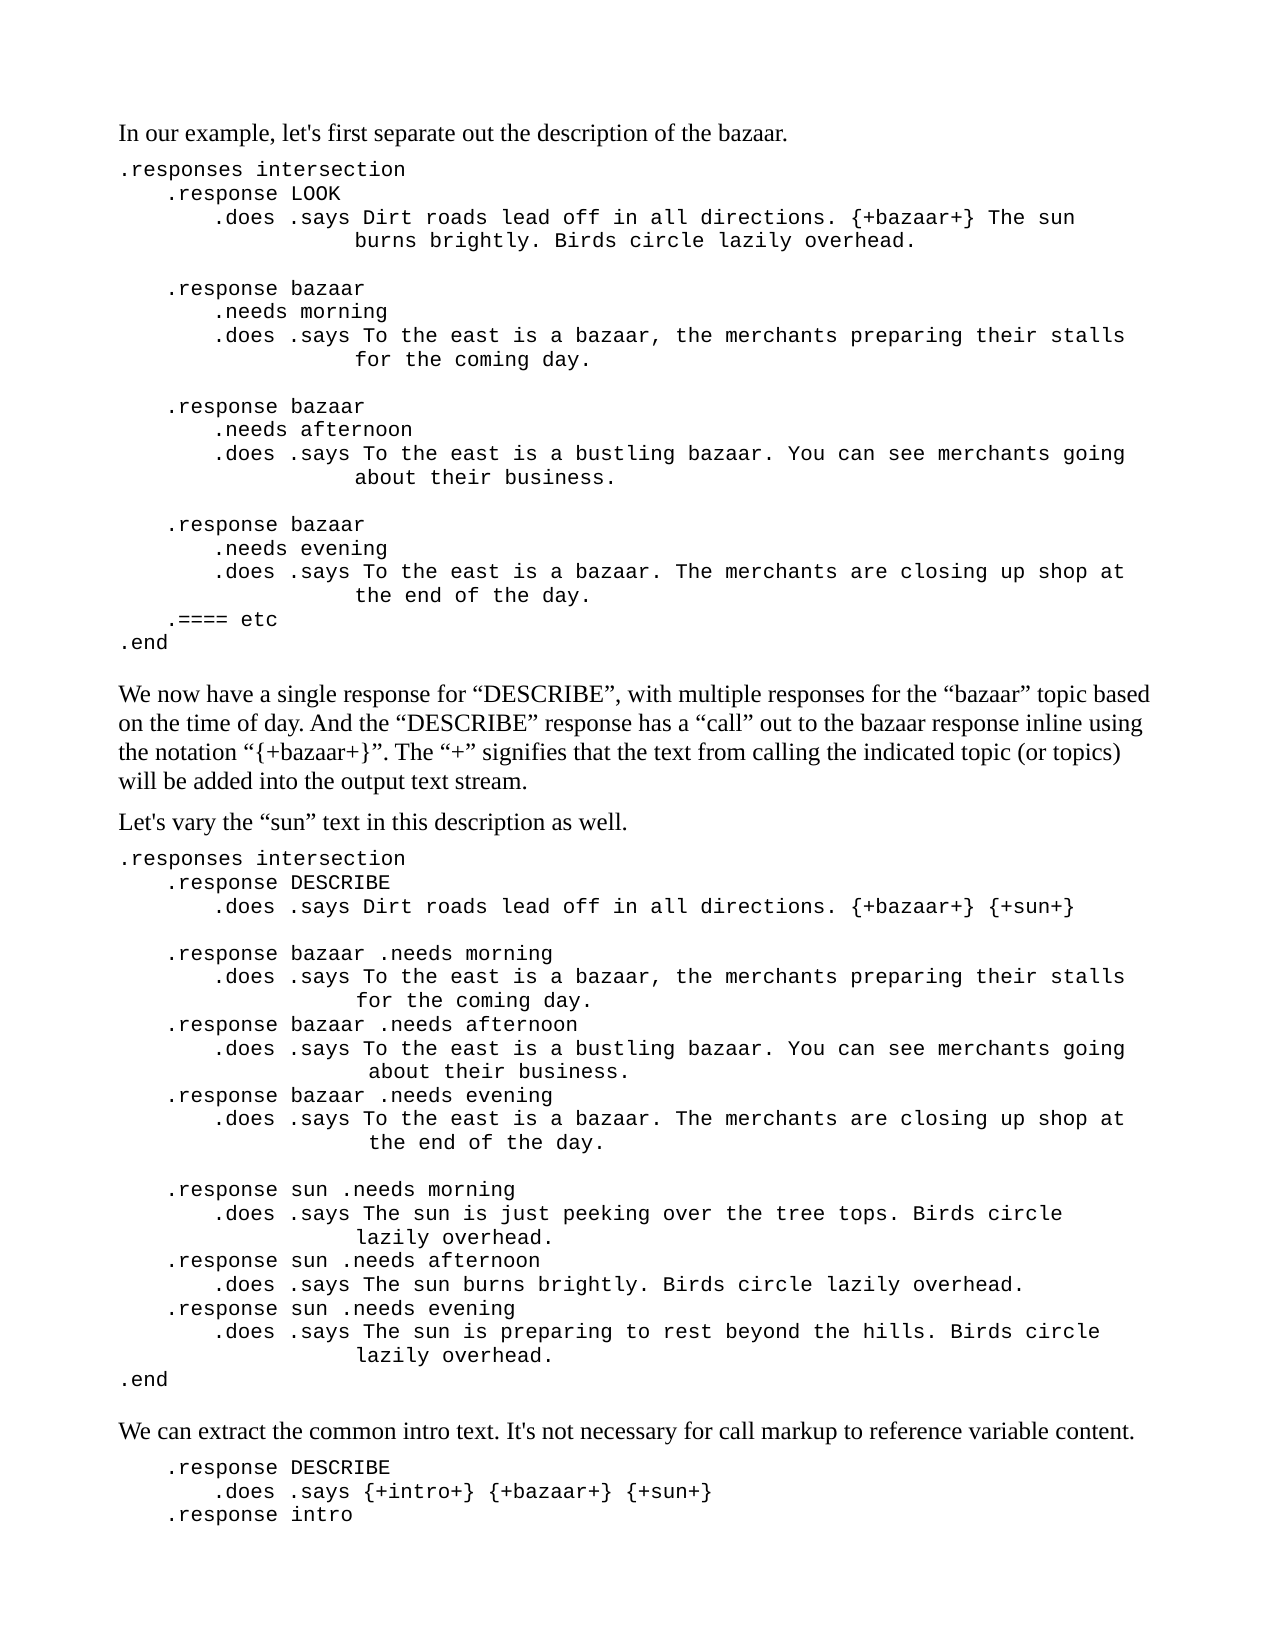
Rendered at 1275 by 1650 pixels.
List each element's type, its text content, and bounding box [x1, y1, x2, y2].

text for the coming day. [118, 990, 1157, 1014]
text .does .says To the east is a bazaar. The merchants are closing up shop at [118, 561, 1157, 585]
text We now have a single response for “DESCRIBE”, with multiple responses for the “bazaar” topic based on the time of day. And the “DESCRIBE” response has a “call” out to the bazaar response inline using the notation “{+bazaar+}”. The “+” signifies that the text from calling the indicated topic (or topics) will be added into the output text stream. [118, 679, 1157, 794]
text .response DESCRIBE [118, 1457, 1157, 1481]
text .response bazaar .needs evening [118, 1085, 1157, 1108]
text .response bazaar [118, 514, 1157, 538]
text .does .says Dirt roads lead off in all directions. {+bazaar+} {+sun+} [118, 896, 1157, 919]
text .response bazaar .needs morning [118, 943, 1157, 967]
text .needs afternoon [118, 419, 1157, 443]
text .response sun .needs evening [118, 1298, 1157, 1321]
text .response bazaar [118, 278, 1157, 301]
text .does .says The sun is just peeking over the tree tops. Birds circle [118, 1203, 1157, 1227]
text .needs morning [118, 301, 1157, 325]
text .does .says To the east is a bazaar, the merchants preparing their stalls [118, 967, 1157, 990]
text .response DESCRIBE [118, 872, 1157, 896]
text .does .says Dirt roads lead off in all directions. {+bazaar+} The sun [118, 207, 1157, 230]
text We can extract the common intro text. It's not necessary for call markup to reference variable content. [118, 1416, 1157, 1444]
text .does .says To the east is a bazaar, the merchants preparing their stalls [118, 325, 1157, 348]
text the end of the day. [118, 1132, 1157, 1156]
text .needs evening [118, 538, 1157, 561]
text .does .says To the east is a bustling bazaar. You can see merchants going [118, 443, 1157, 467]
text .response intro [118, 1504, 1157, 1528]
text about their business. [118, 1061, 1157, 1085]
text .does .says To the east is a bustling bazaar. You can see merchants going [118, 1037, 1157, 1061]
text for the coming day. [118, 348, 1157, 372]
text .response sun .needs morning [118, 1179, 1157, 1203]
text .response LOOK [118, 183, 1157, 207]
text .end [118, 1368, 1157, 1392]
text In our example, let's first separate out the description of the bazaar. [118, 118, 1157, 147]
text about their business. [118, 467, 1157, 490]
text .does .says To the east is a bazaar. The merchants are closing up shop at [118, 1108, 1157, 1132]
text .responses intersection [118, 848, 1157, 872]
text .response bazaar [118, 396, 1157, 419]
text lazily overhead. [118, 1345, 1157, 1368]
text .responses intersection [118, 159, 1157, 183]
text .does .says {+intro+} {+bazaar+} {+sun+} [118, 1481, 1157, 1504]
text .does .says The sun burns brightly. Birds circle lazily overhead. [118, 1274, 1157, 1298]
text lazily overhead. [118, 1227, 1157, 1250]
text .response sun .needs afternoon [118, 1250, 1157, 1274]
text .==== etc [118, 609, 1157, 632]
text .does .says The sun is preparing to rest beyond the hills. Birds circle [118, 1321, 1157, 1345]
text the end of the day. [118, 585, 1157, 609]
text burns brightly. Birds circle lazily overhead. [118, 230, 1157, 254]
text .response bazaar .needs afternoon [118, 1014, 1157, 1037]
text Let's vary the “sun” text in this description as well. [118, 807, 1157, 836]
text .end [118, 632, 1157, 656]
